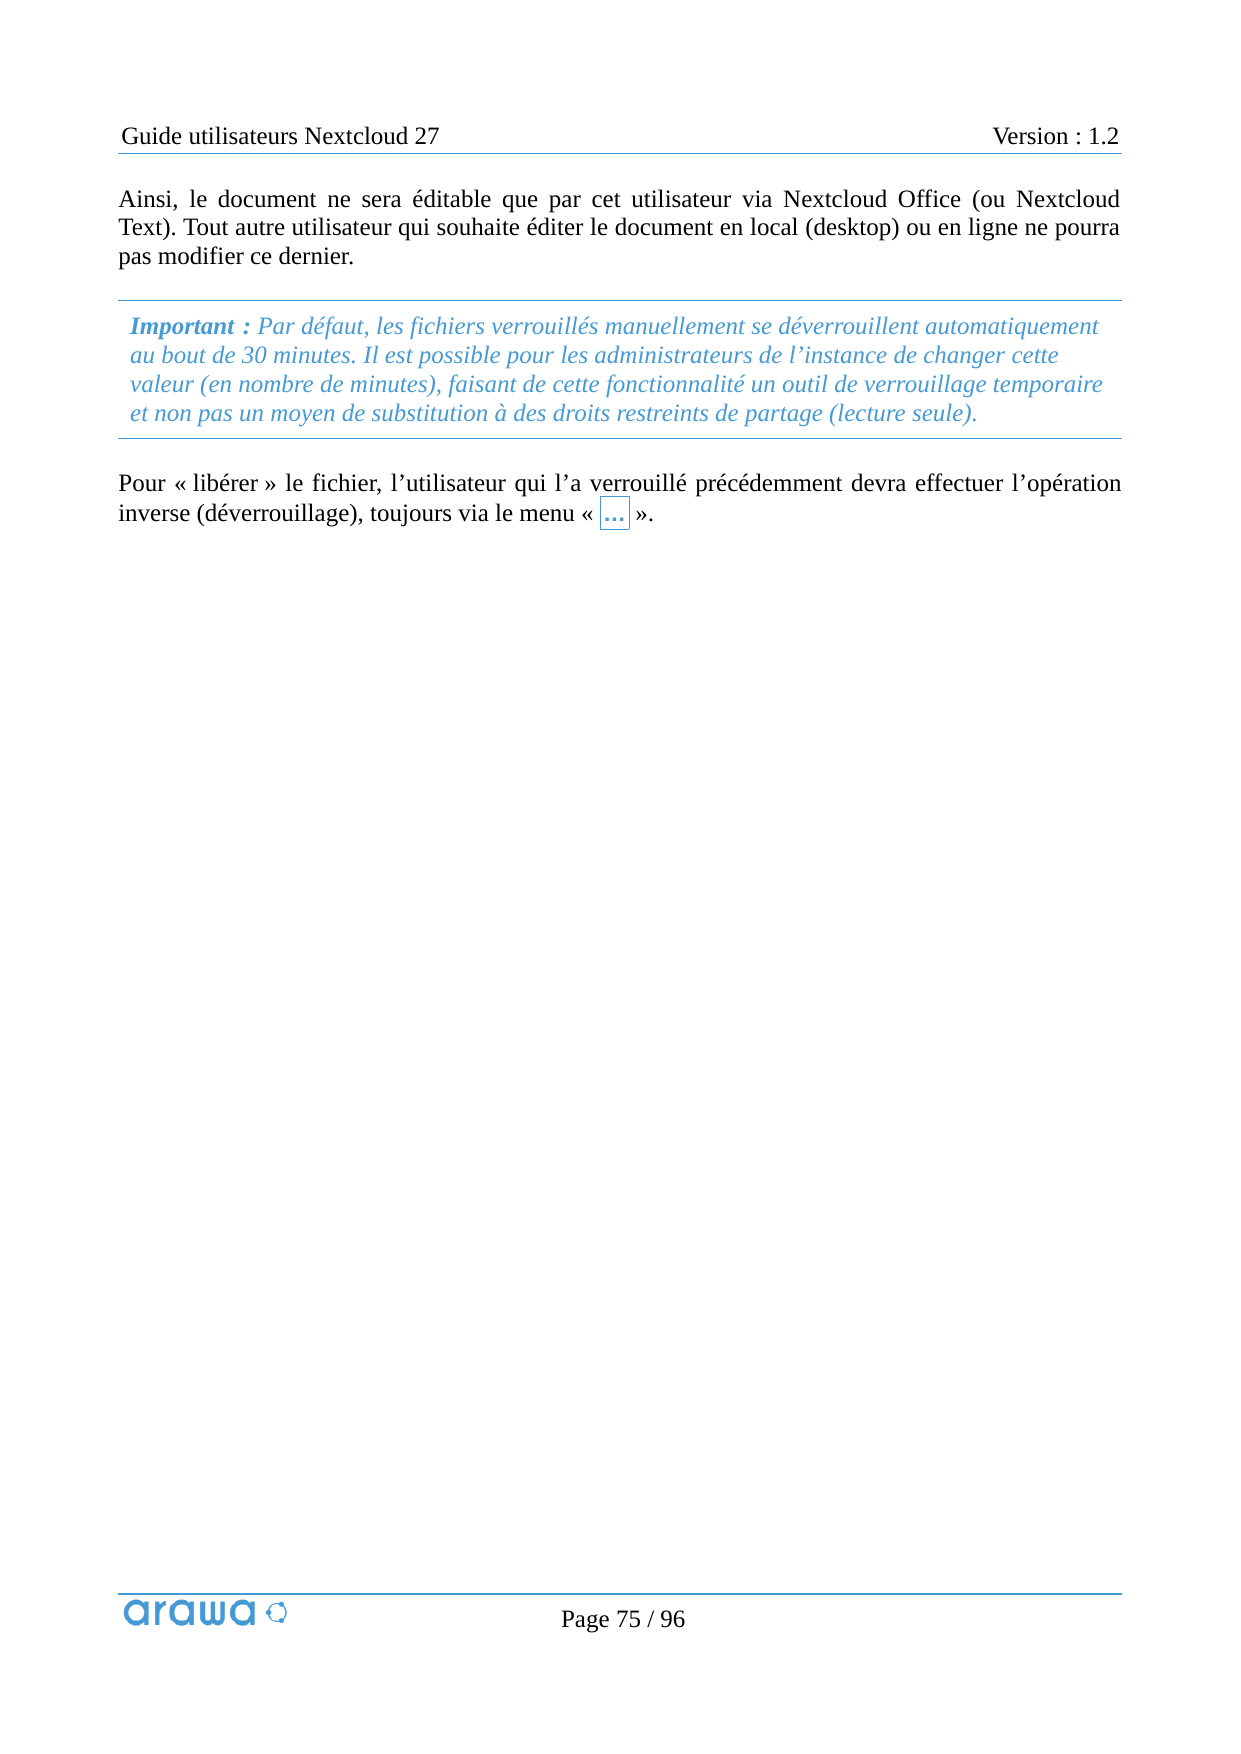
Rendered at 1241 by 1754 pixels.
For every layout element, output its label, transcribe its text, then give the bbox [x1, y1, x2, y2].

picture [121, 1597, 290, 1628]
text Pour « libérer » le fichier, l’utilisateur qui l’a verrouillé précédemment devra effectuer l’opération inverse (déverrouillage), toujours via le menu « … ». [118, 468, 1122, 529]
text Ainsi, le document ne sera éditable que par cet utilisateur via Nextcloud Office (ou Nextcloud Text). Tout autre utilisateur qui souhaite éditer le document en local (desktop) ou en ligne ne pourra pas modifier ce dernier. [118, 184, 1122, 270]
text Important : Par défaut, les fichiers verrouillés manuellement se déverrouillent automatiquement au bout de 30 minutes. Il est possible pour les administrateurs de l’instance de changer cette valeur (en nombre de minutes), faisant de cette fonctionnalité un outil de verrouillage temporaire et non pas un moyen de substitution à des droits restreints de partage (lecture seule). [118, 301, 1122, 438]
